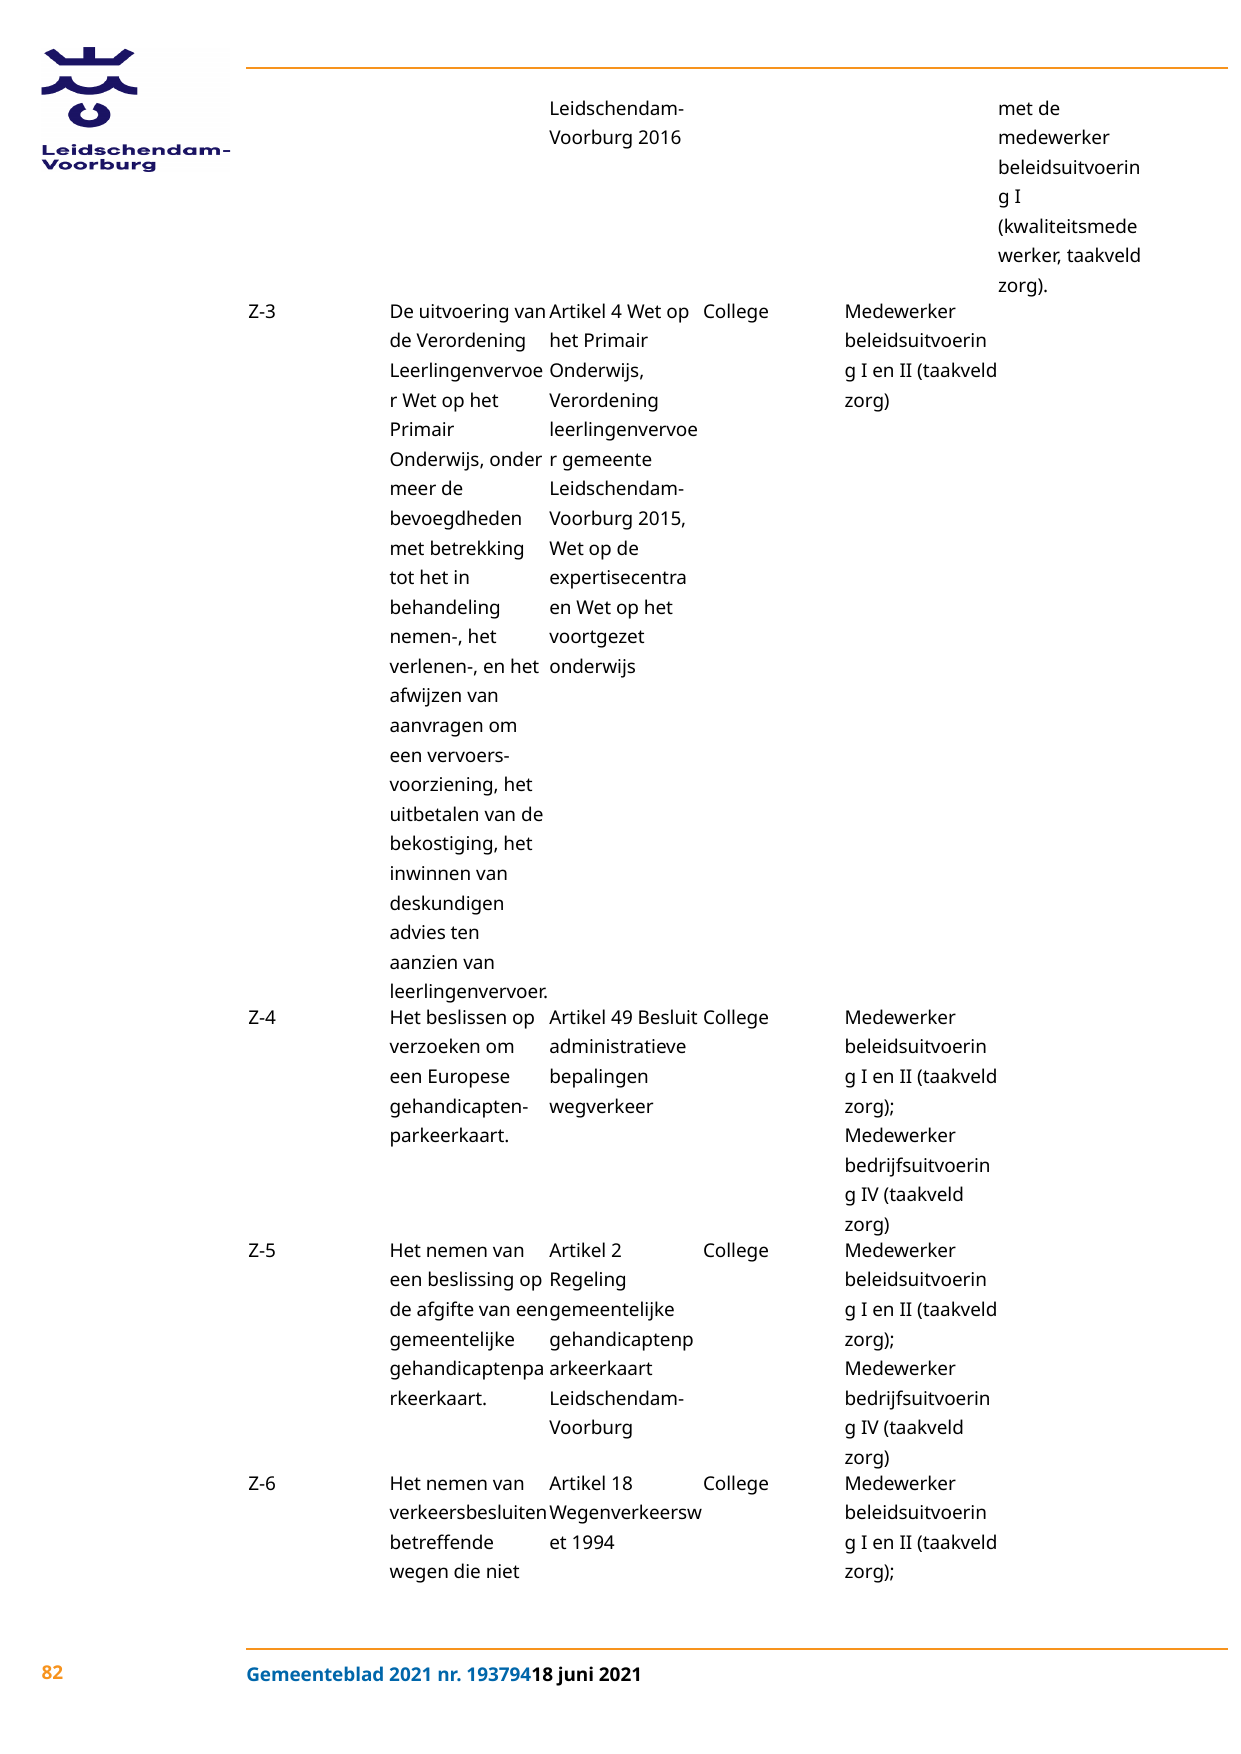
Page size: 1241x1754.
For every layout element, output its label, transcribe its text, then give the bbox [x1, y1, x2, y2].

table_cell [998, 1004, 1152, 1237]
table_cell College [703, 1237, 844, 1470]
table_cell College [703, 1470, 844, 1584]
table_cell [844, 95, 998, 298]
table_cell Het nemen van verkeersbesluiten betreffende wegen die niet [389, 1470, 549, 1584]
table_cell De uitvoering van de Verordening Leerlingenvervoer Wet op het Primair Onderwijs, onder meer de bevoegdheden met betrekking tot het in behandeling nemen-, het verlenen-, en het afwijzen van aanvragen om een vervoers-voorziening, het uitbetalen van de bekostiging, het inwinnen van deskundigen advies ten aanzien van leerlingenvervoer. [389, 298, 549, 1004]
table_cell College [703, 298, 844, 1004]
table_cell Artikel 4 Wet op het Primair Onderwijs, Verordening leerlingenvervoer gemeente Leidschendam-Voorburg 2015, Wet op de expertisecentra en Wet op het voortgezet onderwijs [549, 298, 703, 1004]
table_cell Het nemen van een beslissing op de afgifte van een gemeentelijke gehandicaptenparkeerkaart. [389, 1237, 549, 1470]
table_cell [998, 1237, 1152, 1470]
table_cell Medewerker beleidsuitvoering I en II (taakveld zorg); Medewerker bedrijfsuitvoering IV (taakveld zorg) [844, 1004, 998, 1237]
table_cell Artikel 49 Besluit administratieve bepalingen wegverkeer [549, 1004, 703, 1237]
table_cell Het beslissen op verzoeken om een Europese gehandicapten-parkeerkaart. [389, 1004, 549, 1237]
table_cell College [703, 1004, 844, 1237]
table_cell Medewerker beleidsuitvoering I en II (taakveld zorg); Medewerker bedrijfsuitvoering IV (taakveld zorg) [844, 1237, 998, 1470]
table_cell Z-4 [248, 1004, 389, 1237]
table_cell Medewerker beleidsuitvoering I en II (taakveld zorg) [844, 298, 998, 1004]
table_cell Z-5 [248, 1237, 389, 1470]
table_cell Leidschendam-Voorburg 2016 [549, 95, 703, 298]
table_cell [248, 95, 389, 298]
table_cell Artikel 18 Wegenverkeerswet 1994 [549, 1470, 703, 1584]
table_cell Medewerker beleidsuitvoering I en II (taakveld zorg); [844, 1470, 998, 1584]
table_cell [703, 95, 844, 298]
table_cell Z-3 [248, 298, 389, 1004]
table_cell Artikel 2 Regeling gemeentelijke gehandicaptenparkeerkaart Leidschendam-Voorburg [549, 1237, 703, 1470]
table_cell [998, 298, 1152, 1004]
table_cell met de medewerker beleidsuitvoering I (kwaliteitsmedewerker, taakveld zorg). [998, 95, 1152, 298]
table_cell Z-6 [248, 1470, 389, 1584]
table_cell [998, 1470, 1152, 1584]
picture [41, 47, 231, 172]
table_cell [389, 95, 549, 298]
